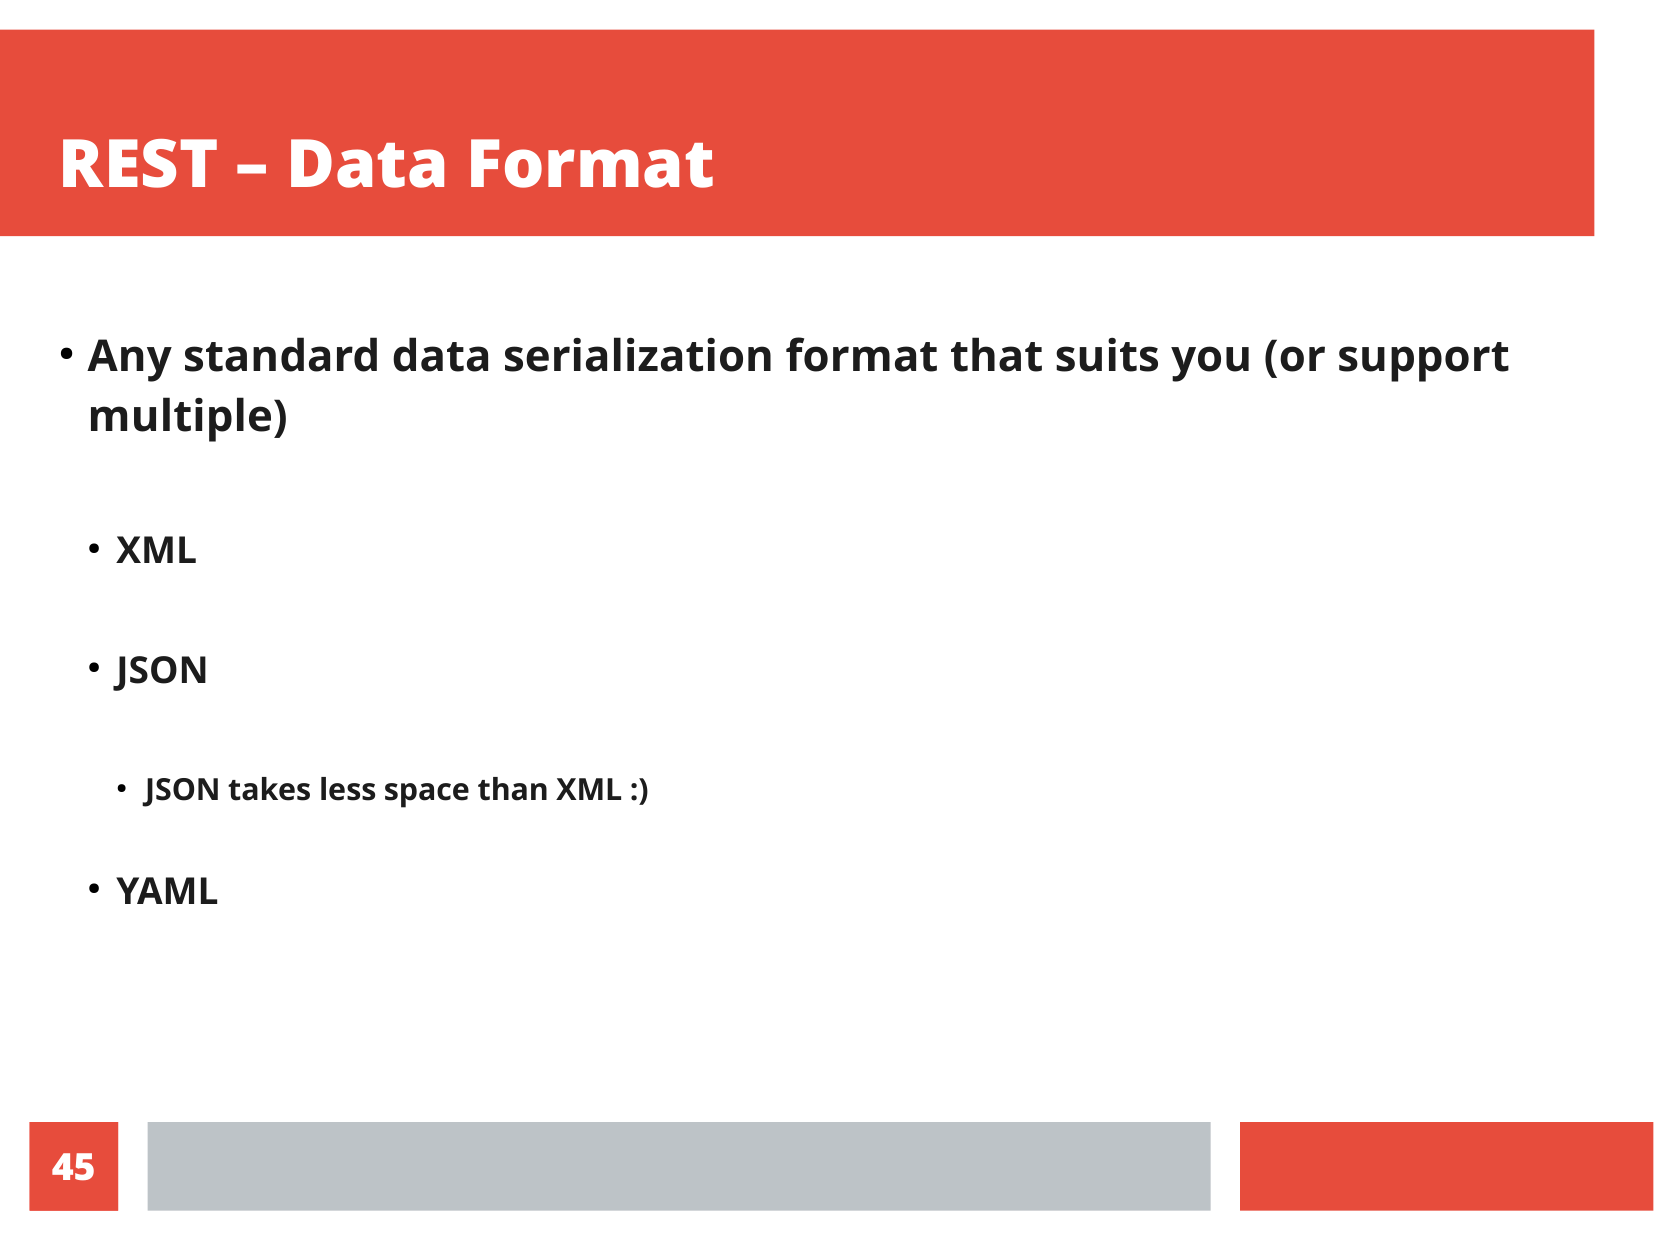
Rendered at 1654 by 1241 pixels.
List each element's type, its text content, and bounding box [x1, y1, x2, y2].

title REST – Data Format [59, 59, 1595, 207]
list Any standard data serialization format that suits you (or support multiple) XML JSON JSON takes less space than XML :) YAML [59, 324, 1565, 1093]
